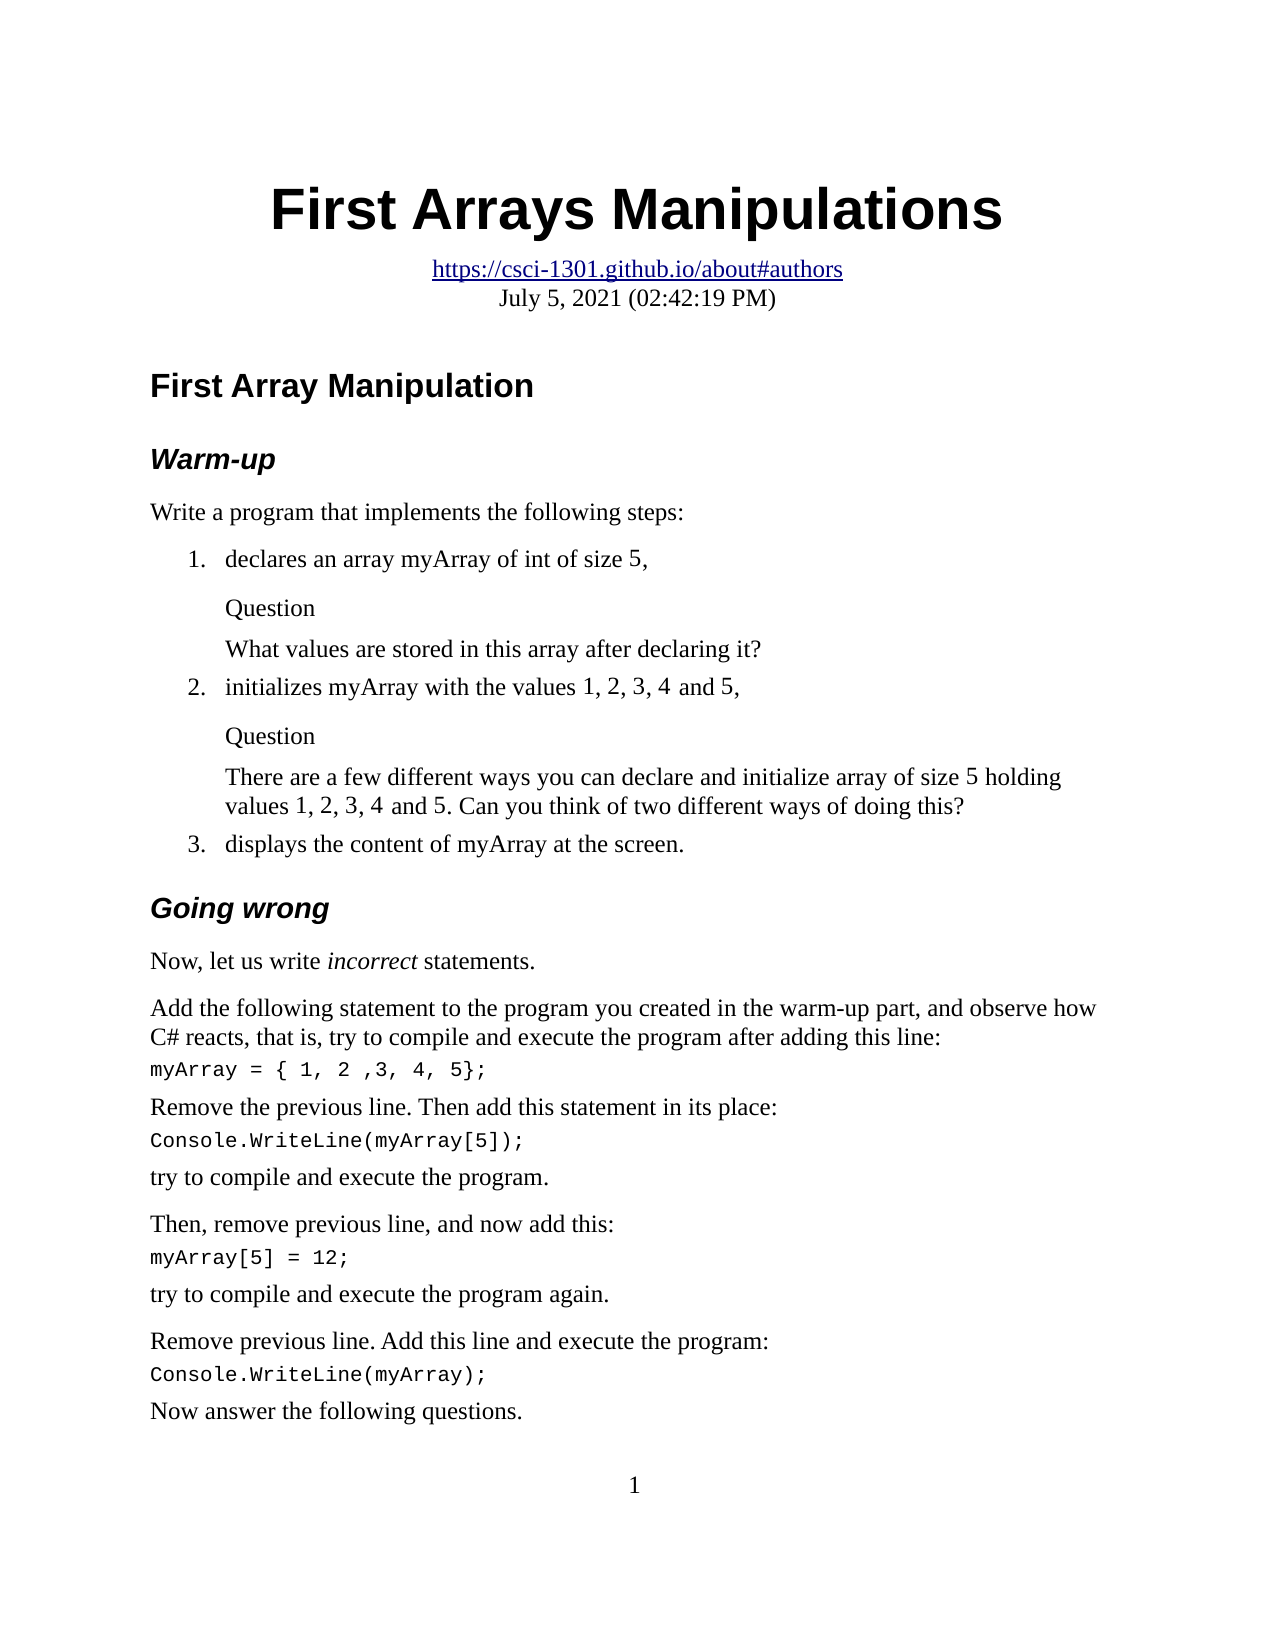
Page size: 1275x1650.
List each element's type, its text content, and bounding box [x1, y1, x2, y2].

subtitle Warm-up [150, 442, 1125, 476]
list What values are stored in this array after declaring it? [187, 634, 1125, 663]
text try to compile and execute the program. [150, 1162, 1125, 1191]
text Then, remove previous line, and now add this: [150, 1209, 1125, 1238]
list There are a few different ways you can declare and initialize array of size holding values , , , and . Can you think of two different ways of doing this? [187, 762, 1125, 820]
text Console.WriteLine(myArray[5]); [150, 1130, 1125, 1153]
text Now, let us write incorrect statements. [150, 946, 1125, 975]
list Question [187, 721, 1125, 750]
text Add the following statement to the program you created in the warm-up part, and observe how C# reacts, that is, try to compile and execute the program after adding this line: [150, 993, 1125, 1051]
list declares an array myArray of int of size , [187, 544, 1125, 572]
list displays the content of myArray at the screen. [187, 829, 1125, 857]
subtitle First Array Manipulation [150, 366, 1125, 404]
text Console.WriteLine(myArray); [150, 1364, 1125, 1387]
text myArray = { 1, 2 ,3, 4, 5}; [150, 1059, 1125, 1083]
text Write a program that implements the following steps: [150, 497, 1125, 526]
text try to compile and execute the program again. [150, 1279, 1125, 1308]
title First Arrays Manipulations [150, 175, 1125, 242]
subtitle Going wrong [150, 891, 1125, 925]
list Question [187, 593, 1125, 622]
text Remove the previous line. Then add this statement in its place: [150, 1092, 1125, 1121]
text myArray[5] = 12; [150, 1247, 1125, 1270]
text Now answer the following questions. [150, 1396, 1125, 1425]
list initializes myArray with the values , , , and , [187, 672, 1125, 701]
text July 5, 2021 (02:42:19 PM) [150, 283, 1125, 312]
text Remove previous line. Add this line and execute the program: [150, 1326, 1125, 1355]
text https://csci-1301.github.io/about#authors [150, 254, 1125, 283]
